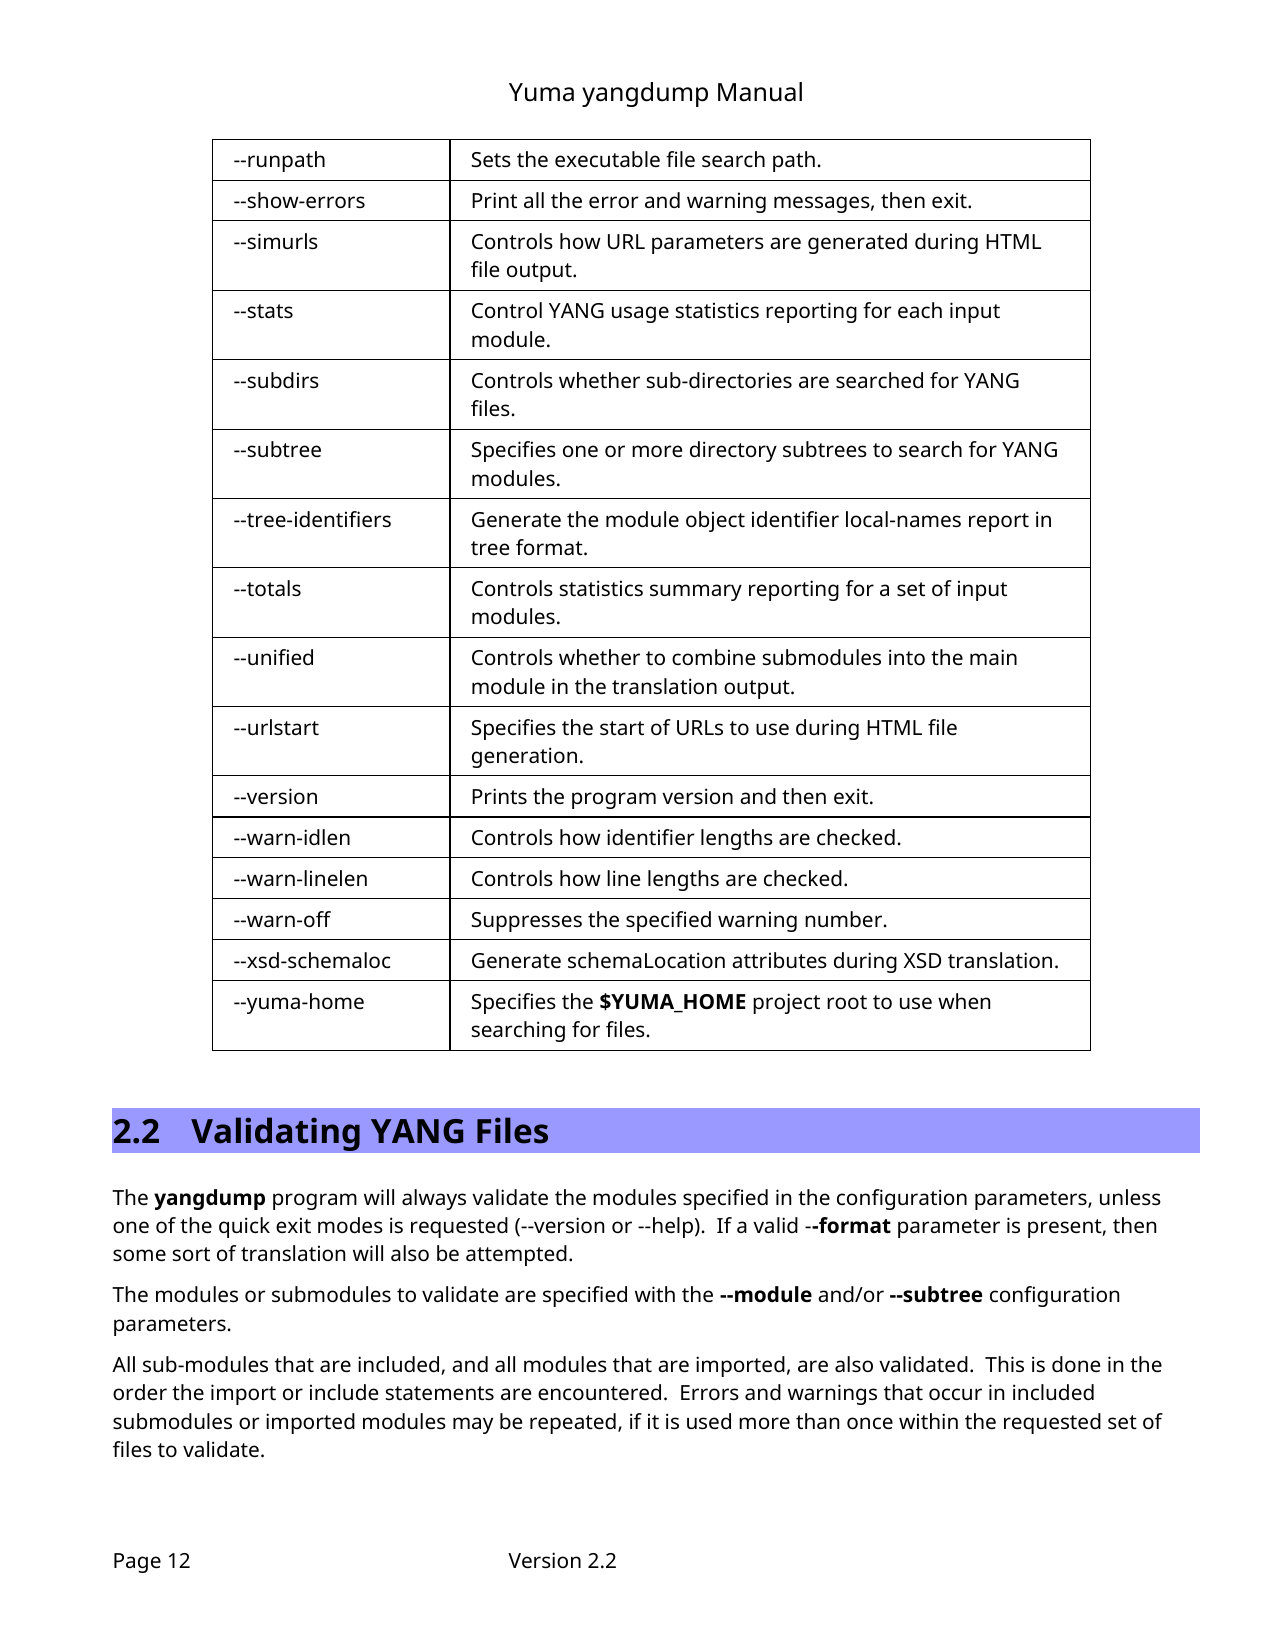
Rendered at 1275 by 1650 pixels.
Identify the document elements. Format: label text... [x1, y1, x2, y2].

table_cell --version [213, 776, 449, 816]
table_cell --simurls [213, 221, 449, 290]
table_cell --urlstart [213, 707, 449, 775]
table_cell --warn-off [213, 899, 449, 939]
table_cell Generate schemaLocation attributes during XSD translation. [451, 940, 1090, 980]
table_cell --yuma-home [213, 981, 449, 1049]
table_cell Print all the error and warning messages, then exit. [451, 181, 1090, 220]
table_cell --tree-identifiers [213, 499, 449, 567]
subtitle Validating YANG Files [112, 1108, 1200, 1153]
table_cell Controls how URL parameters are generated during HTML file output. [451, 221, 1090, 290]
text The yangdump program will always validate the modules specified in the configuration parameters, unless one of the quick exit modes is requested (--version or --help). If a valid --format parameter is present, then some sort of translation will also be attempted. [112, 1183, 1200, 1268]
table_cell --warn-linelen [213, 858, 449, 898]
table_cell Sets the executable file search path. [451, 140, 1090, 179]
table_cell Generate the module object identifier local-names report in tree format. [451, 499, 1090, 567]
table_cell Specifies the start of URLs to use during HTML file generation. [451, 707, 1090, 775]
table_cell Control YANG usage statistics reporting for each input module. [451, 291, 1090, 359]
table_cell --totals [213, 568, 449, 637]
table_cell --runpath [213, 140, 449, 179]
table_cell Specifies one or more directory subtrees to search for YANG modules. [451, 430, 1090, 498]
table_cell Controls how identifier lengths are checked. [451, 818, 1090, 857]
table_cell --warn-idlen [213, 818, 449, 857]
table_cell Prints the program version and then exit. [451, 776, 1090, 816]
table_cell --xsd-schemaloc [213, 940, 449, 980]
table_cell Controls whether sub-directories are searched for YANG files. [451, 360, 1090, 428]
table_cell Controls how line lengths are checked. [451, 858, 1090, 898]
table_cell Controls whether to combine submodules into the main module in the translation output. [451, 638, 1090, 706]
table_cell --unified [213, 638, 449, 706]
table_cell --stats [213, 291, 449, 359]
table_cell Controls statistics summary reporting for a set of input modules. [451, 568, 1090, 637]
table_cell Specifies the $YUMA_HOME project root to use when searching for files. [451, 981, 1090, 1049]
table_cell --subdirs [213, 360, 449, 428]
table_cell --subtree [213, 430, 449, 498]
table_cell --show-errors [213, 181, 449, 220]
table_cell Suppresses the specified warning number. [451, 899, 1090, 939]
text The modules or submodules to validate are specified with the --module and/or --subtree configuration parameters. [112, 1281, 1200, 1337]
text All sub-modules that are included, and all modules that are imported, are also validated. This is done in the order the import or include statements are encountered. Errors and warnings that occur in included submodules or imported modules may be repeated, if it is used more than once within the requested set of files to validate. [112, 1350, 1200, 1464]
